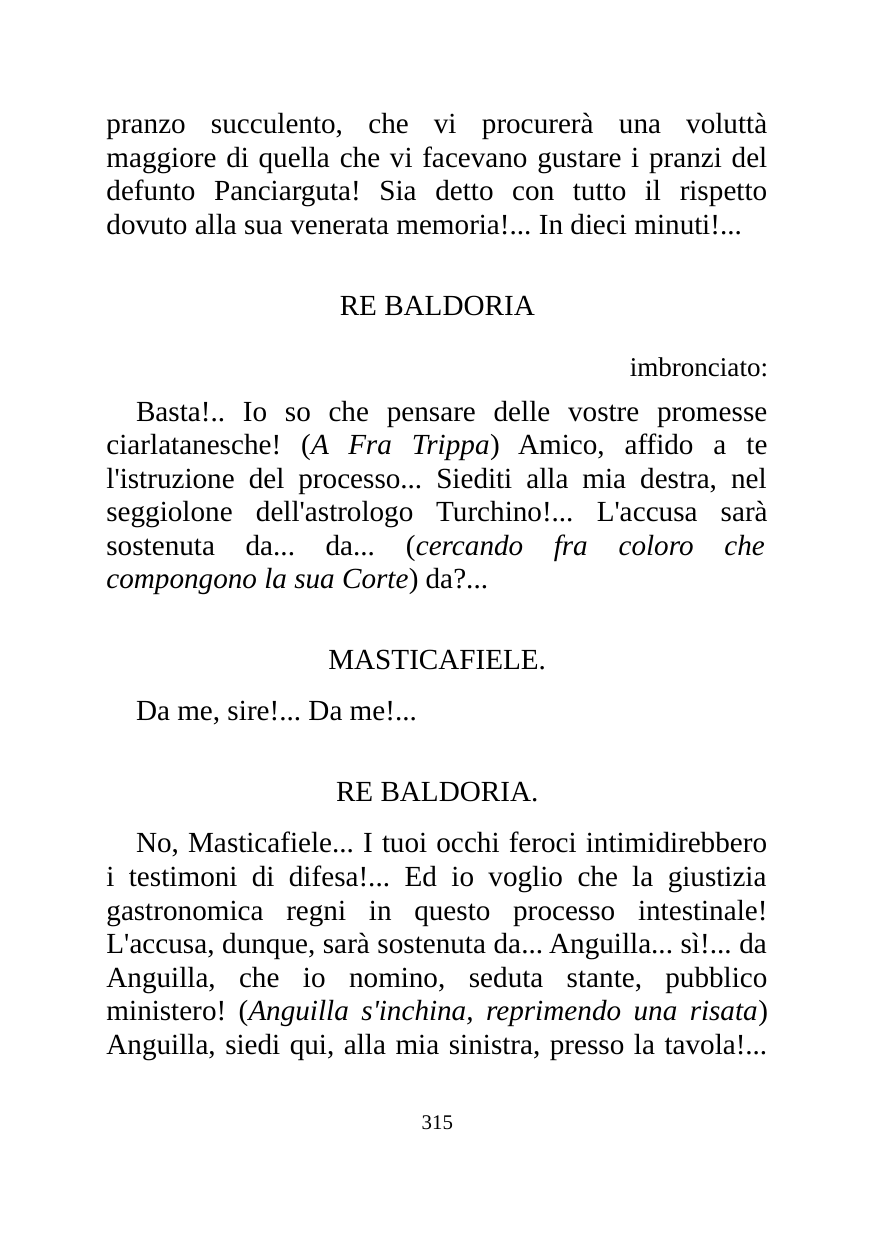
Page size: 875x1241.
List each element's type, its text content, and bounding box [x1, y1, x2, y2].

text RE BALDORIA. [106, 774, 768, 808]
text Basta!.. Io so che pensare delle vostre promesse ciarlatanesche! (A Fra Trippa) Amico, affido a te l'istruzione del processo... Siediti alla mia destra, nel seggiolone dell'astrologo Turchino!... L'accusa sarà sostenuta da... da... (cercando fra coloro che compongono la sua Corte) da?... [106, 394, 768, 595]
text No, Masticafiele... I tuoi occhi feroci intimidirebbero i testimoni di difesa!... Ed io voglio che la giustizia gastronomica regni in questo processo intestinale! L'accusa, dunque, sarà sostenuta da... Anguilla... sì!... da Anguilla, che io nomino, seduta stante, pubblico ministero! (Anguilla s'inchina, reprimendo una risata) Anguilla, siedi qui, alla mia sinistra, presso la tavola!... [106, 826, 768, 1060]
text RE BALDORIA [106, 288, 768, 321]
text imbronciato: [402, 351, 768, 382]
text pranzo succulento, che vi procurerà una voluttà maggiore di quella che vi facevano gustare i pranzi del defunto Panciarguta! Sia detto con tutto il rispetto dovuto alla sua venerata memoria!... In dieci minuti!... [106, 106, 768, 240]
text MASTICAFIELE. [106, 642, 768, 676]
text Da me, sire!... Da me!... [106, 693, 768, 727]
